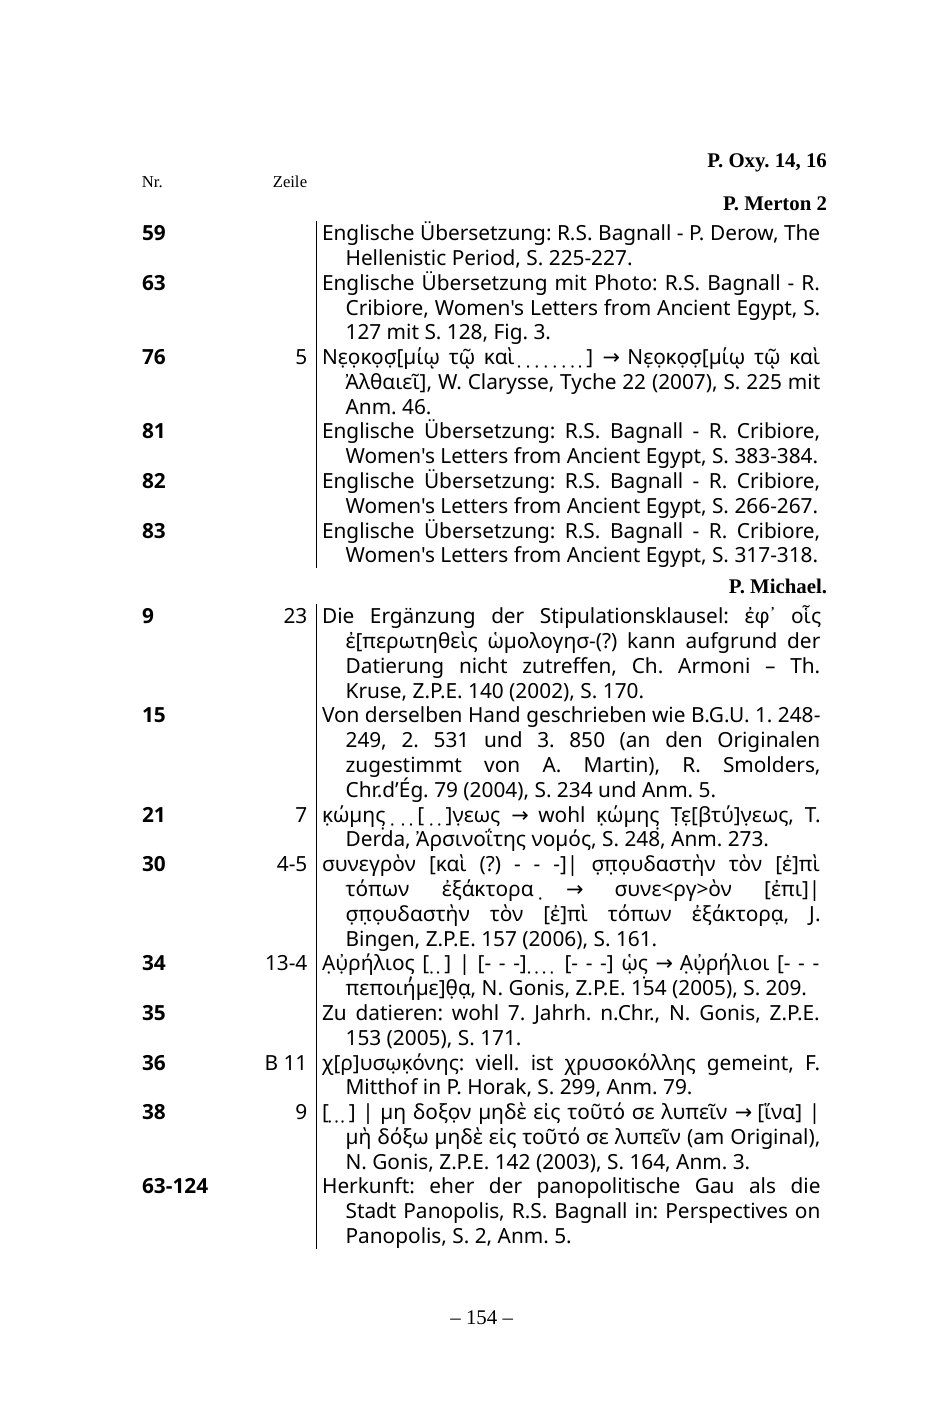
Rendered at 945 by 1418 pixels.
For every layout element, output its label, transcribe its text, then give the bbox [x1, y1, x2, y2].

table_header Die Ergänzung der Stipulationsklausel: ἐφ᾿ οἷς ἐ[περωτηθεὶς ὡμολογησ-(?) kann aufgrund der Datierung nicht zutreffen, Ch. Armoni – Th. Kruse, Z.P.E. 140 (2002), S. 170. [317, 604, 827, 703]
table_cell 82 [136, 469, 316, 518]
table_cell 21 [136, 802, 224, 852]
table_header Englische Übersetzung: R.S. Bagnall - P. Derow, The Hellenistic Period, S. 225-227. [317, 221, 827, 270]
table_cell 38 [136, 1100, 224, 1174]
table_cell Englische Übersetzung: R.S. Bagnall - R. Cribiore, Women's Letters from Ancient Egypt, S. 266-267. [317, 469, 827, 518]
table_cell 15 [136, 703, 316, 802]
table_cell Zu datieren: wohl 7. Jahrh. n.Chr., N. Gonis, Z.P.E. 153 (2005), S. 171. [317, 1001, 827, 1050]
table_header 23 [224, 604, 316, 703]
table_cell 63-124 [136, 1174, 316, 1248]
table_cell 36 [136, 1050, 224, 1100]
table_cell 76 [136, 345, 224, 419]
table_header 9 [136, 604, 224, 703]
table_cell 9 [224, 1100, 316, 1174]
table_cell 13-4 [224, 951, 316, 1001]
table_cell 83 [136, 518, 316, 568]
table_cell 34 [136, 951, 224, 1001]
table_cell Englische Übersetzung: R.S. Bagnall - R. Cribiore, Women's Letters from Ancient Egypt, S. 317-318. [317, 518, 827, 568]
table_cell 35 [136, 1001, 316, 1050]
table_cell Α̣ὐ̣ρήλιος̣ [ ̣ ̣] | [- - -] ̣ ̣ ̣ ̣ [- - -] ὡ̣ς̣ → Α̣ὐ̣ρήλιοι [- - - πεποιήμε]θ̣α̣, N. Gonis, Z.P.E. 154 (2005), S. 209. [317, 951, 827, 1001]
subtitle P. Michael. [136, 574, 827, 598]
table_cell 7 [224, 802, 316, 852]
table_cell κ̣ώμης̣ ̣ ̣ ̣[ ̣ ̣]ν̣εως → wohl κ̣ώμης̣ Τ̣ε̣[βτύ]ν̣εως, T. Derda, Ἀρσινοΐτης νομός, S. 248, Anm. 273. [317, 802, 827, 852]
table_cell συνεγρὸν [καὶ (?) - - -]| σ̣π̣ο̣υδαστὴν τὸν [ἐ]πὶ τόπων ἐξάκτορα̣ → συνε<ργ>ὸν [ἐπι]|σ̣π̣ο̣υδαστὴν τὸν [ἐ]πὶ τόπων ἐξάκτορα̣, J. Bingen, Z.P.E. 157 (2006), S. 161. [317, 852, 827, 951]
table_cell Englische Übersetzung: R.S. Bagnall - R. Cribiore, Women's Letters from Ancient Egypt, S. 383-384. [317, 419, 827, 469]
table_cell [ ̣ ̣ ̣] | μη δοξο̣ν μηδὲ εἰς τοῦτό σε λυπεῖν → [ἵνα] | μὴ δόξω μηδὲ εἰς τοῦτό σε λυπεῖν (am Original), N. Gonis, Z.P.E. 142 (2003), S. 164, Anm. 3. [317, 1100, 827, 1174]
table_cell 81 [136, 419, 316, 469]
table_cell 63 [136, 270, 316, 345]
table_cell 5 [224, 345, 316, 419]
table_cell χ[ρ]υσω̣κ̣όνης: viell. ist χρυσοκόλλης gemeint, F. Mitthof in P. Horak, S. 299, Anm. 79. [317, 1050, 827, 1100]
table_cell 30 [136, 852, 224, 951]
table_cell Englische Übersetzung mit Photo: R.S. Bagnall - R. Cribiore, Women's Letters from Ancient Egypt, S. 127 mit S. 128, Fig. 3. [317, 270, 827, 345]
table_cell Herkunft: eher der panopolitische Gau als die Stadt Panopolis, R.S. Bagnall in: Perspectives on Panopolis, S. 2, Anm. 5. [317, 1174, 827, 1248]
table_cell Νε̣ο̣κο̣σ̣[μίῳ τῷ καὶ ̣ ̣ ̣ ̣ ̣ ̣ ̣ ̣] → Νε̣ο̣κο̣σ̣[μίῳ τῷ καὶ Ἀλθαιεῖ], W. Clarysse, Tyche 22 (2007), S. 225 mit Anm. 46. [317, 345, 827, 419]
table_cell 4-5 [224, 852, 316, 951]
table_cell Von derselben Hand geschrieben wie B.G.U. 1. 248-249, 2. 531 und 3. 850 (an den Originalen zugestimmt von A. Martin), R. Smolders, Chr.d’Ég. 79 (2004), S. 234 und Anm. 5. [317, 703, 827, 802]
table_cell B 11 [224, 1050, 316, 1100]
table_header 59 [136, 221, 316, 270]
subtitle P. Merton 2 [136, 191, 827, 215]
